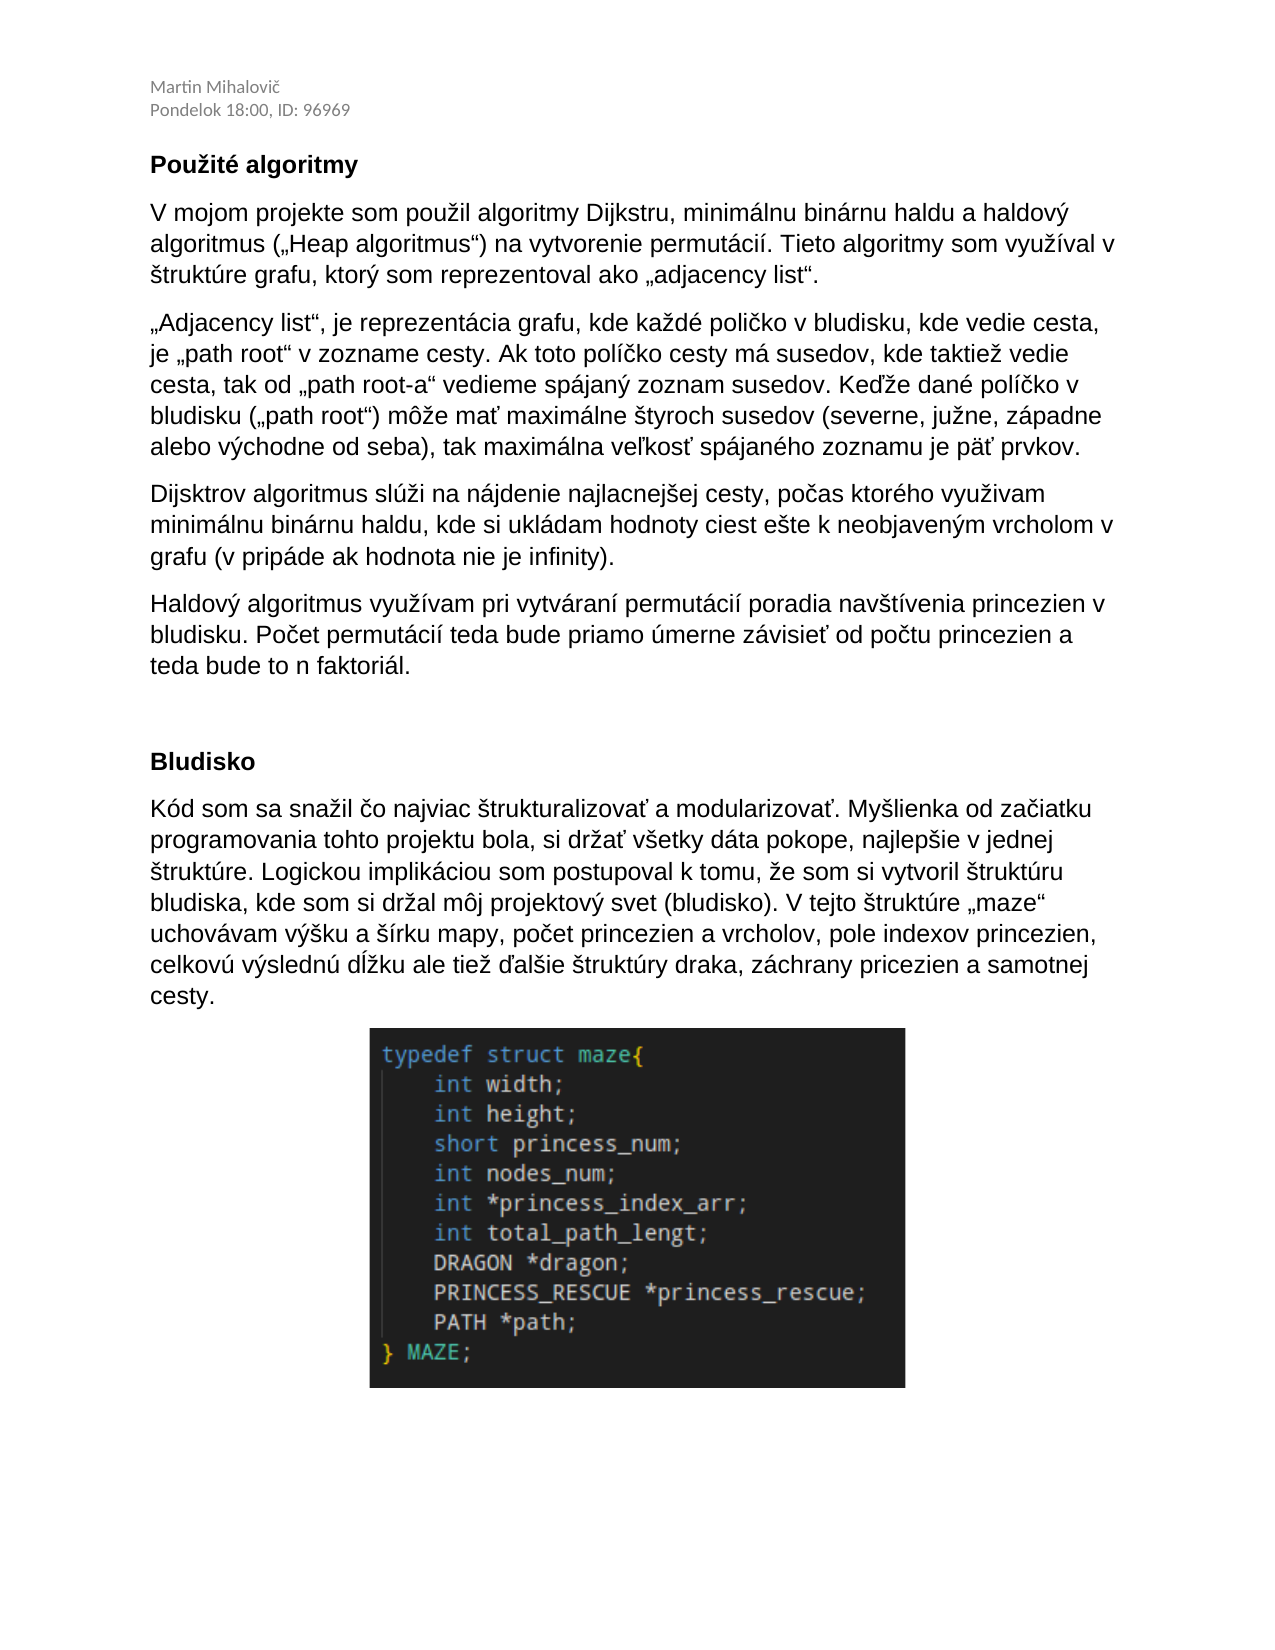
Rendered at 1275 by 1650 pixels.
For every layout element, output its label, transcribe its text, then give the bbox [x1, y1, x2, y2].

text Kód som sa snažil čo najviac štrukturalizovať a modularizovať. Myšlienka od začiatku programovania tohto projektu bola, si držať všetky dáta pokope, najlepšie v jednej štruktúre. Logickou implikáciou som postupoval k tomu, že som si vytvoril štruktúru bludiska, kde som si držal môj projektový svet (bludisko). V tejto štruktúre „maze“ uchovávam výšku a šírku mapy, počet princezien a vrcholov, pole indexov princezien, celkovú výslednú dĺžku ale tiež ďalšie štruktúry draka, záchrany pricezien a samotnej cesty. [150, 794, 1125, 1009]
text V mojom projekte som použil algoritmy Dijkstru, minimálnu binárnu haldu a haldový algoritmus („Heap algoritmus“) na vytvorenie permutácií. Tieto algoritmy som využíval v štruktúre grafu, ktorý som reprezentoval ako „adjacency list“. [150, 198, 1125, 288]
text Dijsktrov algoritmus slúži na nájdenie najlacnejšej cesty, počas ktorého využivam minimálnu binárnu haldu, kde si ukládam hodnoty ciest ešte k neobjaveným vrcholom v grafu (v pripáde ak hodnota nie je infinity). [150, 479, 1125, 570]
text Použité algoritmy [150, 150, 1125, 179]
text Bludisko [150, 747, 1125, 775]
text „Adjacency list“, je reprezentácia grafu, kde každé poličko v bludisku, kde vedie cesta, je „path root“ v zozname cesty. Ak toto políčko cesty má susedov, kde taktiež vedie cesta, tak od „path root-a“ vedieme spájaný zoznam susedov. Keďže dané políčko v bludisku („path root“) môže mať maximálne štyroch susedov (severne, južne, západne alebo východne od seba), tak maximálna veľkosť spájaného zoznamu je päť prvkov. [150, 307, 1125, 460]
picture [369, 1028, 906, 1388]
text Haldový algoritmus využívam pri vytváraní permutácií poradia navštívenia princezien v bludisku. Počet permutácií teda bude priamo úmerne závisieť od počtu princezien a teda bude to n faktoriál. [150, 589, 1125, 680]
